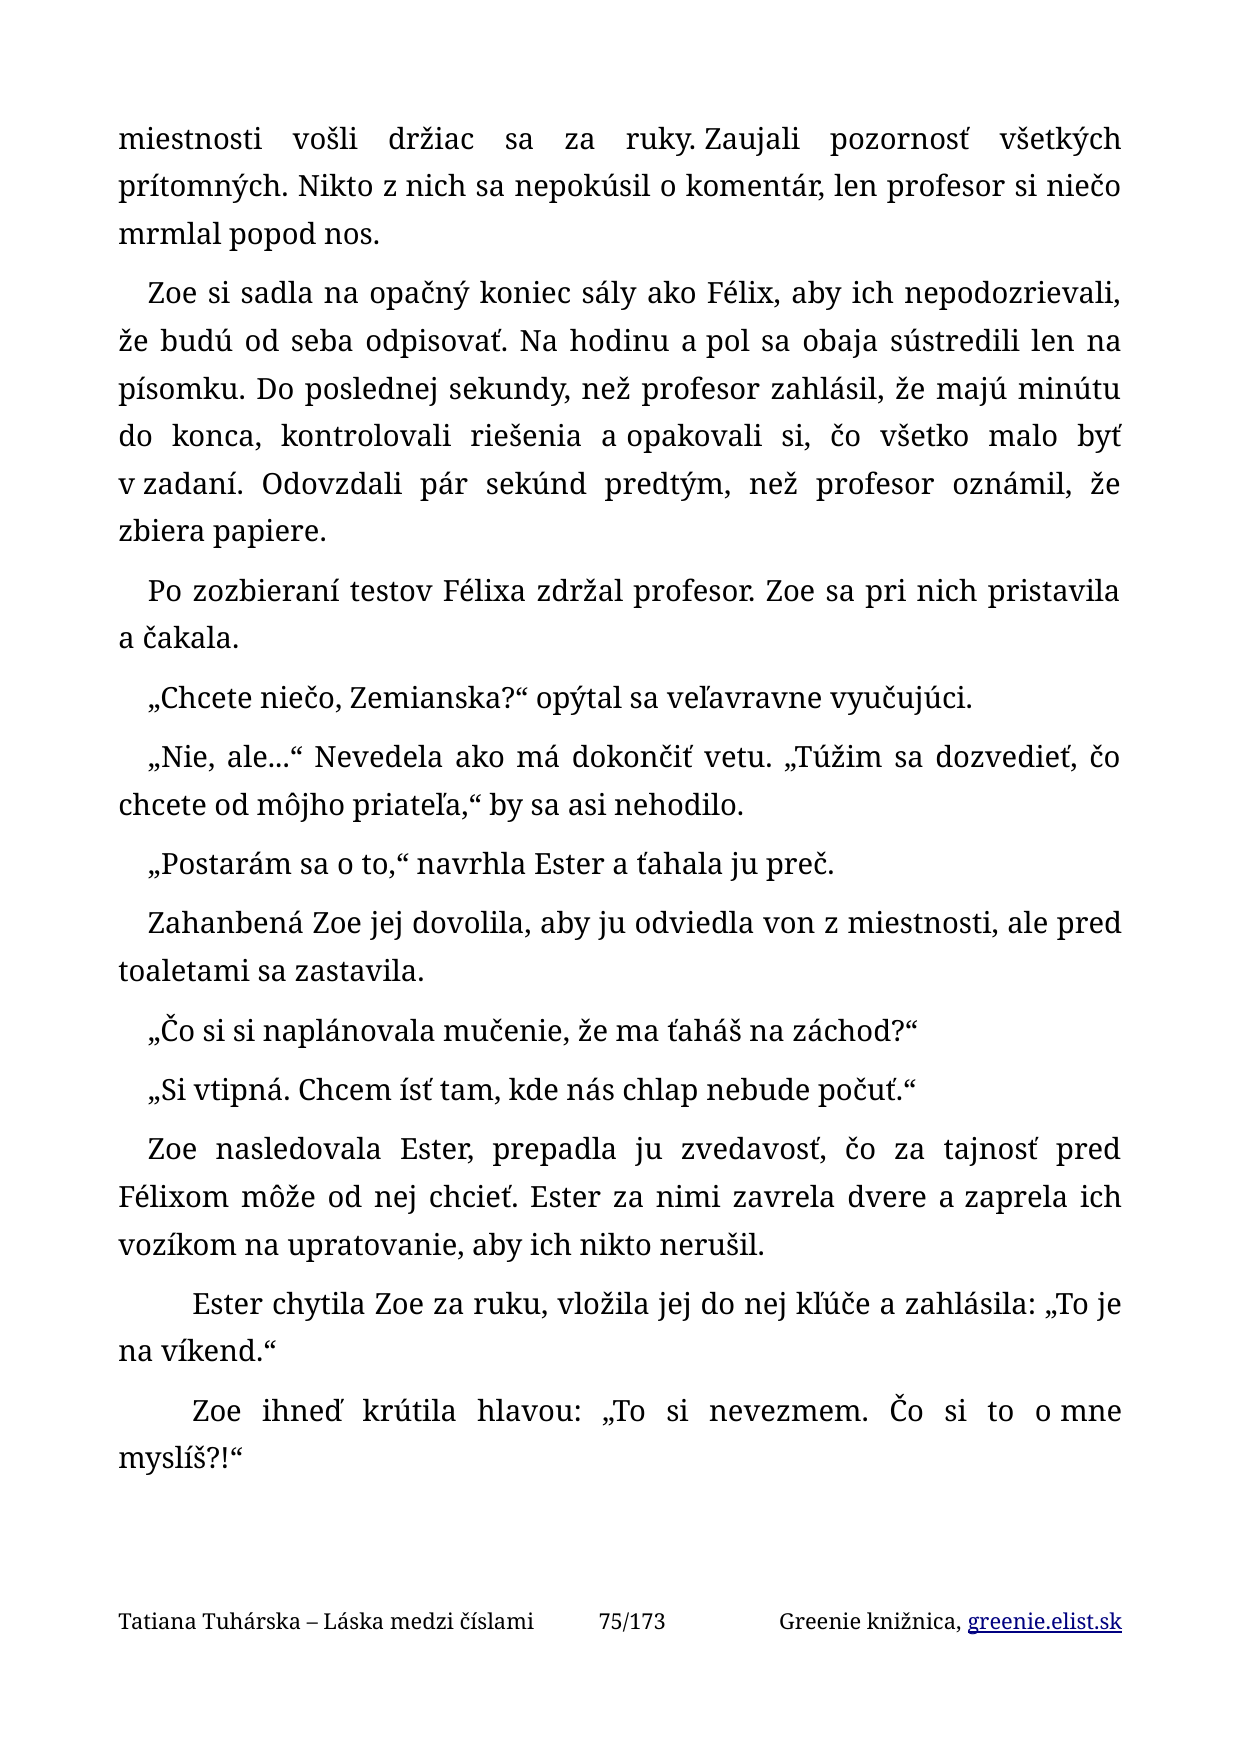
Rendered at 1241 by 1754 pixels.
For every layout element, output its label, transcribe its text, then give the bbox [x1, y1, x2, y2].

text „Chcete niečo, Zemianska?“ opýtal sa veľavravne vyučujúci. [118, 677, 1122, 717]
text „Čo si si naplánovala mučenie, že ma ťaháš na záchod?“ [118, 1010, 1122, 1049]
text „Nie, ale...“ Nevedela ako má dokončiť vetu. „Túžim sa dozvedieť, čo chcete od môjho priateľa,“ by sa asi nehodilo. [118, 736, 1122, 824]
text „Si vtipná. Chcem ísť tam, kde nás chlap nebude počuť.“ [118, 1069, 1122, 1109]
text Ester chytila Zoe za ruku, vložila jej do nej kľúče a zahlásila: „To je na víkend.“ [118, 1283, 1122, 1370]
text Zahanbená Zoe jej dovolila, aby ju odviedla von z miestnosti, ale pred toaletami sa zastavila. [118, 903, 1122, 990]
text Zoe nasledovala Ester, prepadla ju zvedavosť, čo za tajnosť pred Félixom môže od nej chcieť. Ester za nimi zavrela dvere a zaprela ich vozíkom na upratovanie, aby ich nikto nerušil. [118, 1128, 1122, 1263]
text Po zozbieraní testov Félixa zdržal profesor. Zoe sa pri nich pristavila a čakala. [118, 570, 1122, 657]
text Zoe si sadla na opačný koniec sály ako Félix, aby ich nepodozrievali, že budú od seba odpisovať. Na hodinu a pol sa obaja sústredili len na písomku. Do poslednej sekundy, než profesor zahlásil, že majú minútu do konca, kontrolovali riešenia a opakovali si, čo všetko malo byť v zadaní. Odovzdali pár sekúnd predtým, než profesor oznámil, že zbiera papiere. [118, 273, 1122, 550]
text miestnosti vošli držiac sa za ruky. Zaujali pozornosť všetkých prítomných. Nikto z nich sa nepokúsil o komentár, len profesor si niečo mrmlal popod nos. [118, 118, 1122, 253]
text „Postarám sa o to,“ navrhla Ester a ťahala ju preč. [118, 843, 1122, 883]
text Zoe ihneď krútila hlavou: „To si nevezmem. Čo si to o mne myslíš?!“ [118, 1390, 1122, 1477]
